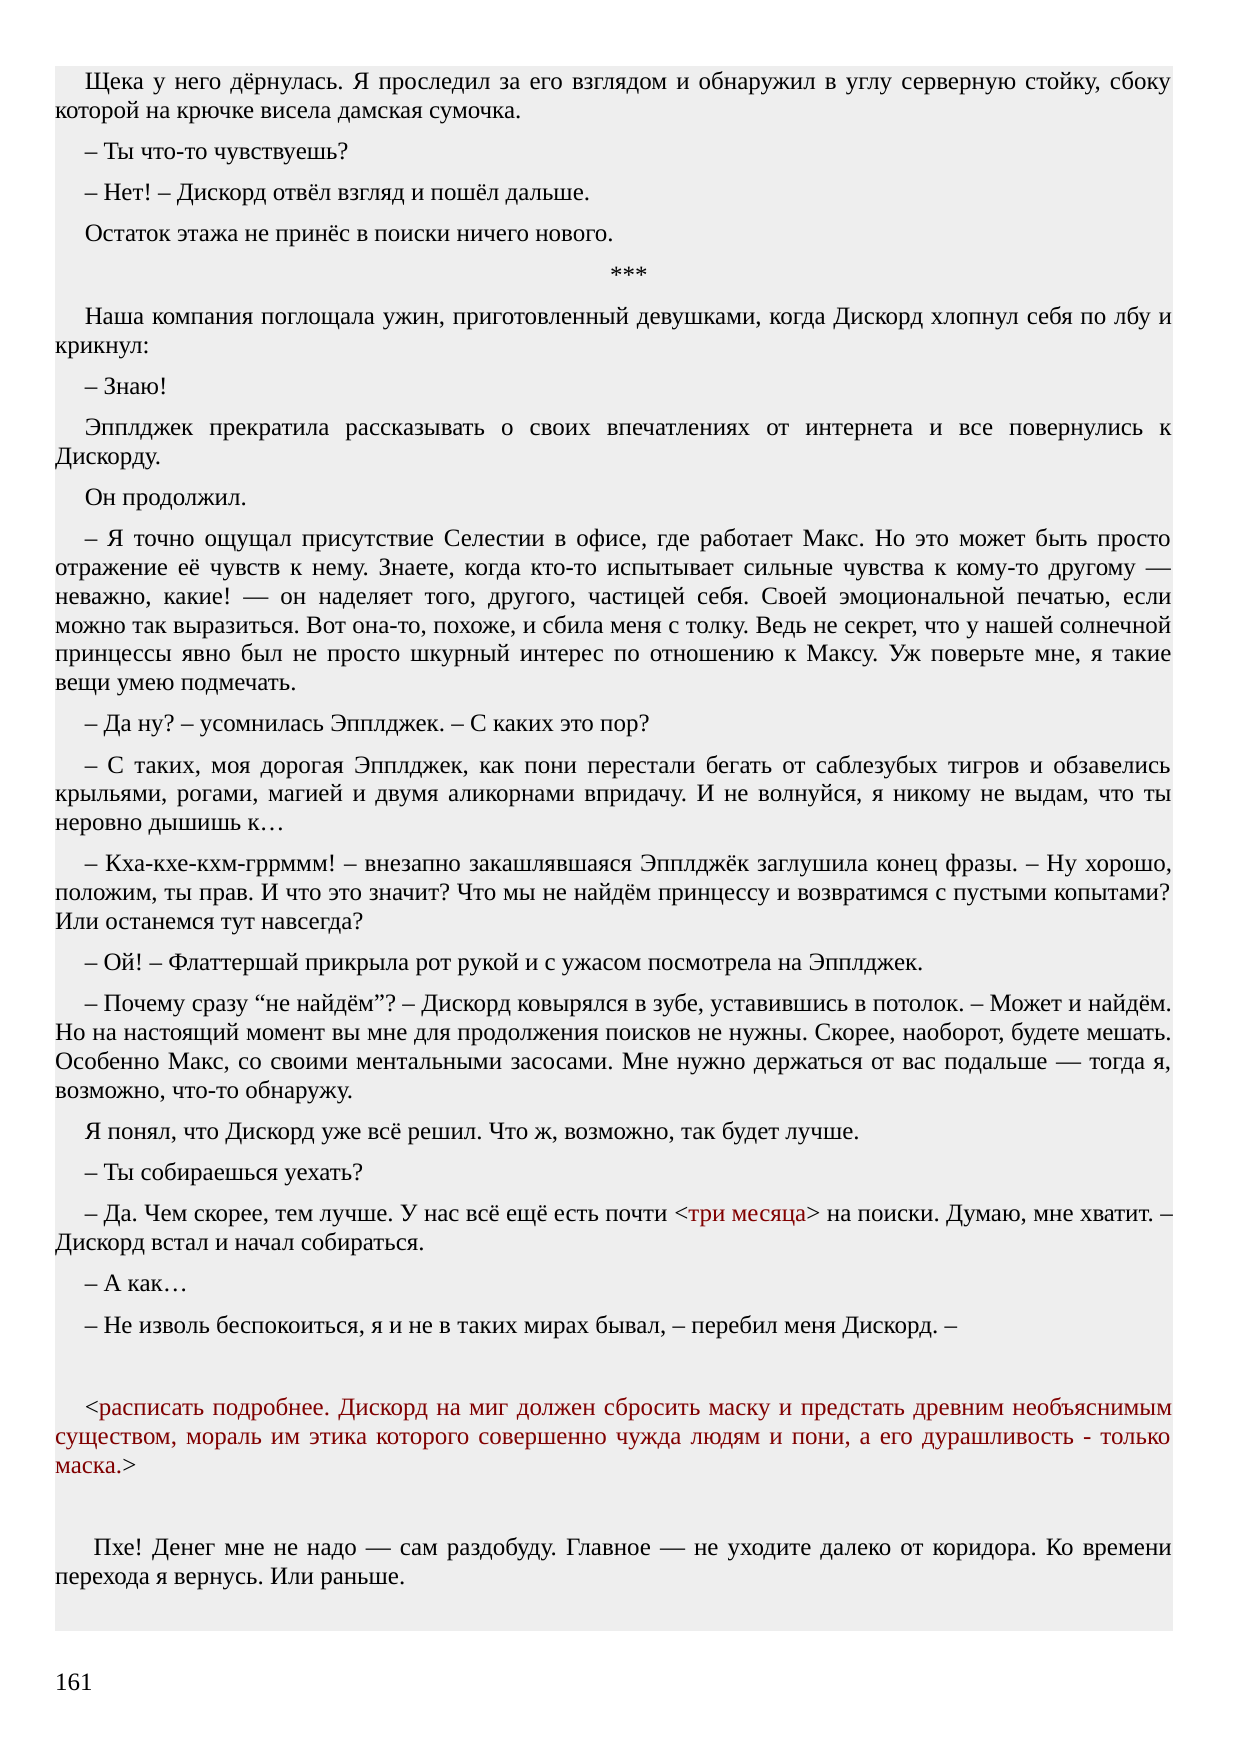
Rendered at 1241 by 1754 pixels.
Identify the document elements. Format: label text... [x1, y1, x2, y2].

text – Да. Чем скорее, тем лучше. У нас всё ещё есть почти <три месяца> на поиски. Думаю, мне хватит. – Дискорд встал и начал собираться. [55, 1198, 1173, 1256]
text Пхе! Денег мне не надо — сам раздобуду. Главное — не уходите далеко от коридора. Ко времени перехода я вернусь. Или раньше. [55, 1532, 1173, 1590]
text – Ой! – Флаттершай прикрыла рот рукой и с ужасом посмотрела на Эпплджек. [55, 947, 1173, 976]
text – Нет! – Дискорд отвёл взгляд и пошёл дальше. [55, 177, 1173, 206]
text – С таких, моя дорогая Эпплджек, как пони перестали бегать от саблезубых тигров и обзавелись крыльями, рогами, магией и двумя аликорнами впридачу. И не волнуйся, я никому не выдам, что ты неровно дышишь к… [55, 750, 1173, 836]
text Эпплджек прекратила рассказывать о своих впечатлениях от интернета и все повернулись к Дискорду. [55, 412, 1173, 470]
text – Ты что-то чувствуешь? [55, 136, 1173, 165]
text Я понял, что Дискорд уже всё решил. Что ж, возможно, так будет лучше. [55, 1116, 1173, 1145]
text – А как… [55, 1268, 1173, 1297]
text <расписать подробнее. Дискорд на миг должен сбросить маску и предстать древним необъяснимым существом, мораль им этика которого совершенно чужда людям и пони, а его дурашливость - только маска.> [55, 1392, 1173, 1478]
text Он продолжил. [55, 482, 1173, 511]
text Щека у него дёрнулась. Я проследил за его взглядом и обнаружил в углу серверную стойку, сбоку которой на крючке висела дамская сумочка. [55, 66, 1173, 123]
text – Ты собираешься уехать? [55, 1157, 1173, 1186]
text – Знаю! [55, 371, 1173, 400]
text Наша компания поглощала ужин, приготовленный девушками, когда Дискорд хлопнул себя по лбу и крикнул: [55, 301, 1173, 358]
text – Да ну? – усомнилась Эпплджек. – С каких это пор? [55, 708, 1173, 737]
text – Не изволь беспокоиться, я и не в таких мирах бывал, – перебил меня Дискорд. – [55, 1310, 1173, 1338]
text *** [55, 260, 1173, 288]
text – Я точно ощущал присутствие Селестии в офисе, где работает Макс. Но это может быть просто отражение её чувств к нему. Знаете, когда кто-то испытывает сильные чувства к кому-то другому — неважно, какие! — он наделяет того, другого, частицей себя. Своей эмоциональной печатью, если можно так выразиться. Вот она-то, похоже, и сбила меня с толку. Ведь не секрет, что у нашей солнечной принцессы явно был не просто шкурный интерес по отношению к Максу. Уж поверьте мне, я такие вещи умею подмечать. [55, 523, 1173, 696]
text Остаток этажа не принёс в поиски ничего нового. [55, 218, 1173, 247]
text – Почему сразу “не найдём”? – Дискорд ковырялся в зубе, уставившись в потолок. – Может и найдём. Но на настоящий момент вы мне для продолжения поисков не нужны. Скорее, наоборот, будете мешать. Особенно Макс, со своими ментальными засосами. Мне нужно держаться от вас подальше — тогда я, возможно, что-то обнаружу. [55, 988, 1173, 1103]
text – Кха-кхе-кхм-гррммм! – внезапно закашлявшаяся Эпплджёк заглушила конец фразы. – Ну хорошо, положим, ты прав. И что это значит? Что мы не найдём принцессу и возвратимся с пустыми копытами? Или останемся тут навсегда? [55, 848, 1173, 935]
